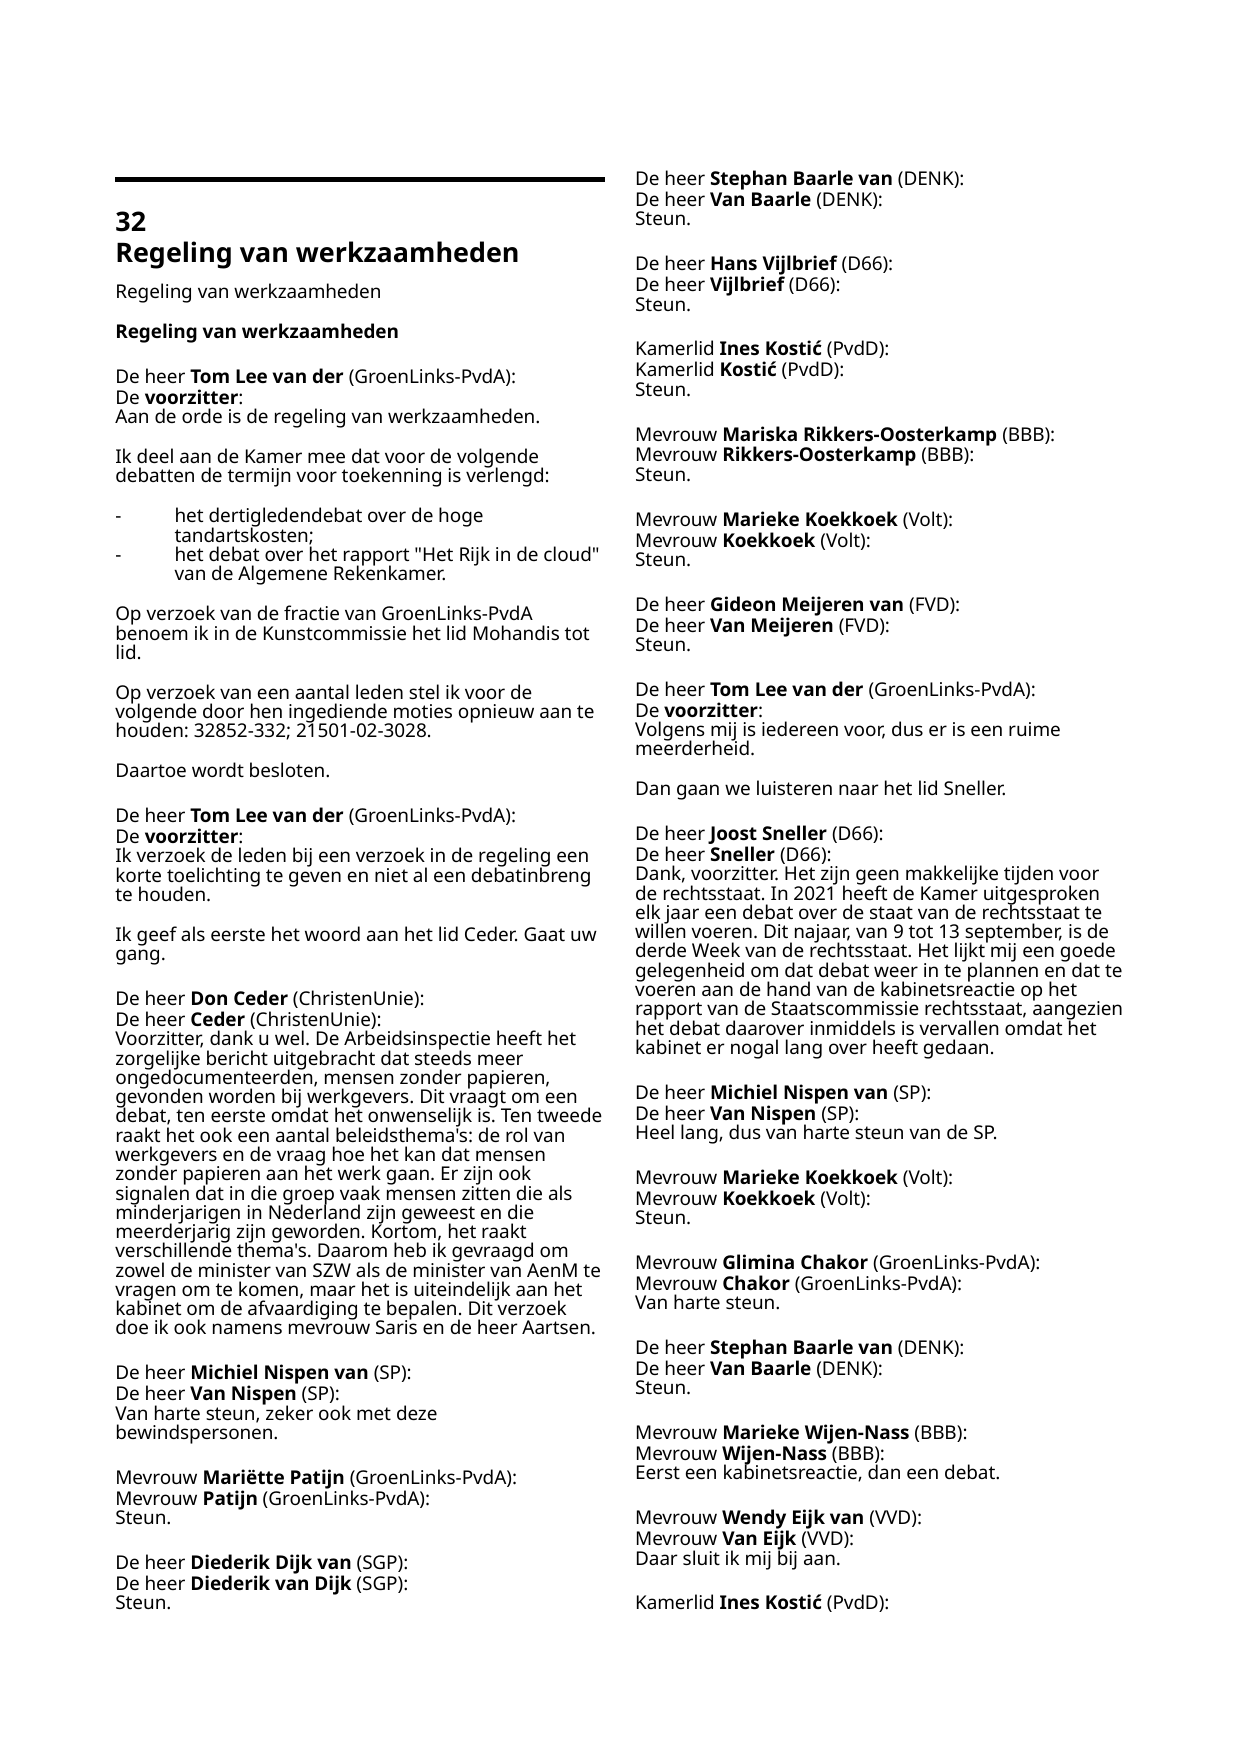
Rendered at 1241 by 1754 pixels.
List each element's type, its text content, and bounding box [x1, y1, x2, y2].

text Regeling van werkzaamheden [115, 283, 605, 302]
text Kamerlid Ines Kostić (PvdD): [635, 336, 1125, 361]
text Steun. [635, 466, 1125, 485]
text De heer Michiel Nispen van (SP): [115, 1359, 605, 1385]
text Ik geef als eerste het woord aan het lid Ceder. Gaat uw gang. [115, 926, 605, 964]
text De heer Tom Lee van der (GroenLinks-PvdA): [115, 363, 605, 389]
text Mevrouw Chakor (GroenLinks-PvdA): [635, 1275, 1125, 1294]
text Kamerlid Kostić (PvdD): [635, 361, 1125, 381]
text Ik verzoek de leden bij een verzoek in de regeling een korte toelichting te geven en niet al een debatinbreng te houden. [115, 847, 605, 905]
text Volgens mij is iedereen voor, dus er is een ruime meerderheid. [635, 721, 1125, 759]
text De voorzitter: [635, 702, 1125, 721]
text Op verzoek van de fractie van GroenLinks-PvdA benoem ik in de Kunstcommissie het lid Mohandis tot lid. [115, 605, 605, 663]
text Steun. [635, 1209, 1125, 1228]
text Daartoe wordt besloten. [115, 762, 605, 782]
text De heer Vijlbrief (D66): [635, 276, 1125, 296]
text De heer Van Baarle (DENK): [635, 1360, 1125, 1379]
text De voorzitter: [115, 828, 605, 847]
text Steun. [115, 1594, 605, 1613]
text Steun. [635, 296, 1125, 315]
text De heer Gideon Meijeren van (FVD): [635, 591, 1125, 617]
text Mevrouw Mariska Rikkers-Oosterkamp (BBB): [635, 421, 1125, 446]
text Steun. [635, 210, 1125, 230]
text Mevrouw Marieke Koekkoek (Volt): [635, 1164, 1125, 1190]
text De heer Hans Vijlbrief (D66): [635, 251, 1125, 276]
text Ik deel aan de Kamer mee dat voor de volgende debatten de termijn voor toekenning is verlengd: [115, 448, 605, 487]
text De heer Stephan Baarle van (DENK): [635, 165, 1125, 191]
text 32 [115, 203, 605, 239]
text De heer Stephan Baarle van (DENK): [635, 1334, 1125, 1360]
text Mevrouw Marieke Wijen-Nass (BBB): [635, 1419, 1125, 1445]
text De heer Joost Sneller (D66): [635, 820, 1125, 846]
text Voorzitter, dank u wel. De Arbeidsinspectie heeft het zorgelijke bericht uitgebracht dat steeds meer ongedocumenteerden, mensen zonder papieren, gevonden worden bij werkgevers. Dit vraagt om een debat, ten eerste omdat het onwenselijk is. Ten tweede raakt het ook een aantal beleidsthema's: de rol van werkgevers en de vraag hoe het kan dat mensen zonder papieren aan het werk gaan. Er zijn ook signalen dat in die groep vaak mensen zitten die als minderjarigen in Nederland zijn geweest en die meerderjarig zijn geworden. Kortom, het raakt verschillende thema's. Daarom heb ik gevraagd om zowel de minister van SZW als de minister van AenM te vragen om te komen, maar het is uiteindelijk aan het kabinet om de afvaardiging te bepalen. Dit verzoek doe ik ook namens mevrouw Saris en de heer Aartsen. [115, 1030, 605, 1339]
text Dank, voorzitter. Het zijn geen makkelijke tijden voor de rechtsstaat. In 2021 heeft de Kamer uitgesproken elk jaar een debat over de staat van de rechtsstaat te willen voeren. Dit najaar, van 9 tot 13 september, is de derde Week van de rechtsstaat. Het lijkt mij een goede gelegenheid om dat debat weer in te plannen en dat te voeren aan de hand van de kabinetsreactie op het rapport van de Staatscommissie rechtsstaat, aangezien het debat daarover inmiddels is vervallen omdat het kabinet er nogal lang over heeft gedaan. [635, 865, 1125, 1058]
text Regeling van werkzaamheden [115, 239, 605, 283]
text Daar sluit ik mij bij aan. [635, 1549, 1125, 1569]
text Dan gaan we luisteren naar het lid Sneller. [635, 780, 1125, 799]
text Eerst een kabinetsreactie, dan een debat. [635, 1464, 1125, 1484]
text Mevrouw Glimina Chakor (GroenLinks-PvdA): [635, 1249, 1125, 1275]
text Mevrouw Van Eijk (VVD): [635, 1530, 1125, 1549]
text De heer Sneller (D66): [635, 846, 1125, 865]
text De heer Diederik Dijk van (SGP): [115, 1549, 605, 1575]
text Op verzoek van een aantal leden stel ik voor de volgende door hen ingediende moties opnieuw aan te houden: 32852-332; 21501-02-3028. [115, 684, 605, 742]
text Regeling van werkzaamheden [115, 323, 605, 342]
text Steun. [635, 381, 1125, 400]
text Aan de orde is de regeling van werkzaamheden. [115, 408, 605, 427]
text Mevrouw Wijen-Nass (BBB): [635, 1445, 1125, 1464]
text De heer Van Nispen (SP): [115, 1385, 605, 1404]
text Mevrouw Patijn (GroenLinks-PvdA): [115, 1489, 605, 1509]
text Steun. [115, 1509, 605, 1528]
text De heer Van Baarle (DENK): [635, 191, 1125, 210]
text Kamerlid Ines Kostić (PvdD): [635, 1589, 1125, 1615]
list het dertigledendebat over de hoge tandartskosten; [115, 507, 605, 546]
text De heer Van Nispen (SP): [635, 1105, 1125, 1124]
text De heer Tom Lee van der (GroenLinks-PvdA): [115, 802, 605, 828]
text De heer Michiel Nispen van (SP): [635, 1079, 1125, 1105]
text Steun. [635, 551, 1125, 570]
text Steun. [635, 1379, 1125, 1398]
text Mevrouw Rikkers-Oosterkamp (BBB): [635, 446, 1125, 466]
text De heer Don Ceder (ChristenUnie): [115, 985, 605, 1011]
text Mevrouw Marieke Koekkoek (Volt): [635, 506, 1125, 532]
text De heer Van Meijeren (FVD): [635, 617, 1125, 636]
text Steun. [635, 636, 1125, 655]
text De voorzitter: [115, 389, 605, 408]
text Heel lang, dus van harte steun van de SP. [635, 1124, 1125, 1143]
text De heer Tom Lee van der (GroenLinks-PvdA): [635, 676, 1125, 702]
text De heer Ceder (ChristenUnie): [115, 1011, 605, 1030]
text Mevrouw Mariëtte Patijn (GroenLinks-PvdA): [115, 1464, 605, 1489]
text Mevrouw Koekkoek (Volt): [635, 532, 1125, 551]
text Mevrouw Wendy Eijk van (VVD): [635, 1504, 1125, 1530]
text Van harte steun, zeker ook met deze bewindspersonen. [115, 1404, 605, 1443]
list het debat over het rapport "Het Rijk in de cloud" van de Algemene Rekenkamer. [115, 546, 605, 584]
text De heer Diederik van Dijk (SGP): [115, 1575, 605, 1594]
text Mevrouw Koekkoek (Volt): [635, 1190, 1125, 1209]
text Van harte steun. [635, 1294, 1125, 1313]
